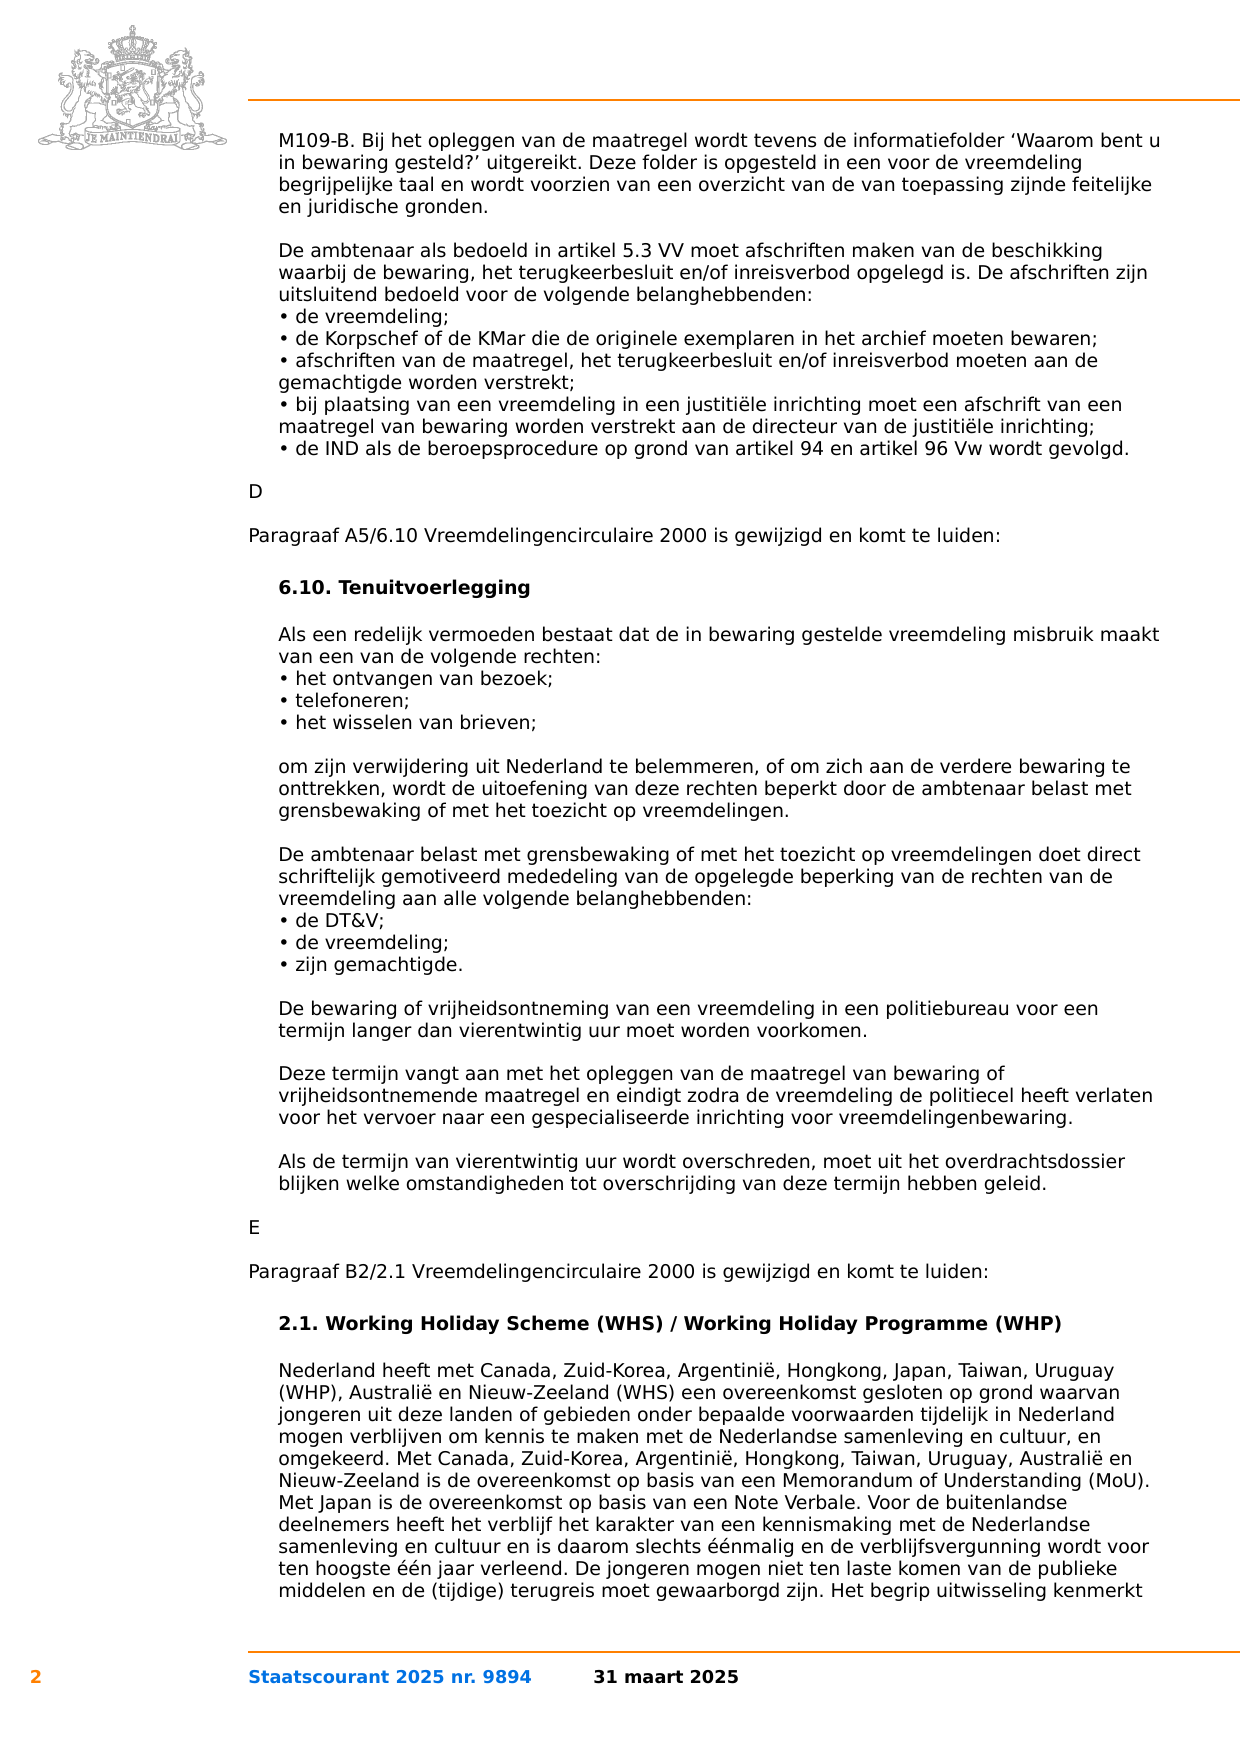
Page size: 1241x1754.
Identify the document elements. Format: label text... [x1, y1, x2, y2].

text Paragraaf A5/6.10 Vreemdelingencirculaire 2000 is gewijzigd en komt te luiden: [248, 525, 1163, 547]
text • de vreemdeling; [278, 306, 1163, 328]
subtitle 6.10. Tenuitvoerlegging [278, 577, 1163, 599]
text • het wisselen van brieven; [278, 712, 1163, 734]
text De bewaring of vrijheidsontneming van een vreemdeling in een politiebureau voor een termijn langer dan vierentwintig uur moet worden voorkomen. [278, 997, 1163, 1041]
text • afschriften van de maatregel, het terugkeerbesluit en/of inreisverbod moeten aan de gemachtigde worden verstrekt; [278, 349, 1163, 393]
text • telefoneren; [278, 690, 1163, 712]
text D [248, 481, 1163, 503]
text • bij plaatsing van een vreemdeling in een justitiële inrichting moet een afschrift van een maatregel van bewaring worden verstrekt aan de directeur van de justitiële inrichting; [278, 393, 1163, 437]
text om zijn verwijdering uit Nederland te belemmeren, of om zich aan de verdere bewaring te onttrekken, wordt de uitoefening van deze rechten beperkt door de ambtenaar belast met grensbewaking of met het toezicht op vreemdelingen. [278, 756, 1163, 822]
text E [248, 1217, 1163, 1239]
picture [38, 25, 227, 150]
text • zijn gemachtigde. [278, 954, 1163, 976]
text Nederland heeft met Canada, Zuid-Korea, Argentinië, Hongkong, Japan, Taiwan, Uruguay (WHP), Australië en Nieuw-Zeeland (WHS) een overeenkomst gesloten op grond waarvan jongeren uit deze landen of gebieden onder bepaalde voorwaarden tijdelijk in Nederland mogen verblijven om kennis te maken met de Nederlandse samenleving en cultuur, en omgekeerd. Met Canada, Zuid-Korea, Argentinië, Hongkong, Taiwan, Uruguay, Australië en Nieuw-Zeeland is de overeenkomst op basis van een Memorandum of Understanding (MoU). Met Japan is de overeenkomst op basis van een Note Verbale. Voor de buitenlandse deelnemers heeft het verblijf het karakter van een kennismaking met de Nederlandse samenleving en cultuur en is daarom slechts éénmalig en de verblijfsvergunning wordt voor ten hoogste één jaar verleend. De jongeren mogen niet ten laste komen van de publieke middelen en de (tijdige) terugreis moet gewaarborgd zijn. Het begrip uitwisseling kenmerkt [278, 1360, 1163, 1602]
subtitle 2.1. Working Holiday Scheme (WHS) / Working Holiday Programme (WHP) [278, 1313, 1163, 1335]
text • de IND als de beroepsprocedure op grond van artikel 94 en artikel 96 Vw wordt gevolgd. [278, 437, 1163, 459]
text M109-B. Bij het opleggen van de maatregel wordt tevens de informatiefolder ‘Waarom bent u in bewaring gesteld?’ uitgereikt. Deze folder is opgesteld in een voor de vreemdeling begrijpelijke taal en wordt voorzien van een overzicht van de van toepassing zijnde feitelijke en juridische gronden. [278, 130, 1163, 218]
text • de Korpschef of de KMar die de originele exemplaren in het archief moeten bewaren; [278, 328, 1163, 349]
text Deze termijn vangt aan met het opleggen van de maatregel van bewaring of vrijheidsontnemende maatregel en eindigt zodra de vreemdeling de politiecel heeft verlaten voor het vervoer naar een gespecialiseerde inrichting voor vreemdelingenbewaring. [278, 1063, 1163, 1129]
text Als een redelijk vermoeden bestaat dat de in bewaring gestelde vreemdeling misbruik maakt van een van de volgende rechten: [278, 624, 1163, 668]
text Paragraaf B2/2.1 Vreemdelingencirculaire 2000 is gewijzigd en komt te luiden: [248, 1261, 1163, 1283]
text • de vreemdeling; [278, 932, 1163, 954]
text Als de termijn van vierentwintig uur wordt overschreden, moet uit het overdrachtsdossier blijken welke omstandigheden tot overschrijding van deze termijn hebben geleid. [278, 1151, 1163, 1195]
text • het ontvangen van bezoek; [278, 668, 1163, 690]
text • de DT&V; [278, 910, 1163, 932]
text De ambtenaar belast met grensbewaking of met het toezicht op vreemdelingen doet direct schriftelijk gemotiveerd mededeling van de opgelegde beperking van de rechten van de vreemdeling aan alle volgende belanghebbenden: [278, 844, 1163, 910]
text De ambtenaar als bedoeld in artikel 5.3 VV moet afschriften maken van de beschikking waarbij de bewaring, het terugkeerbesluit en/of inreisverbod opgelegd is. De afschriften zijn uitsluitend bedoeld voor de volgende belanghebbenden: [278, 240, 1163, 306]
